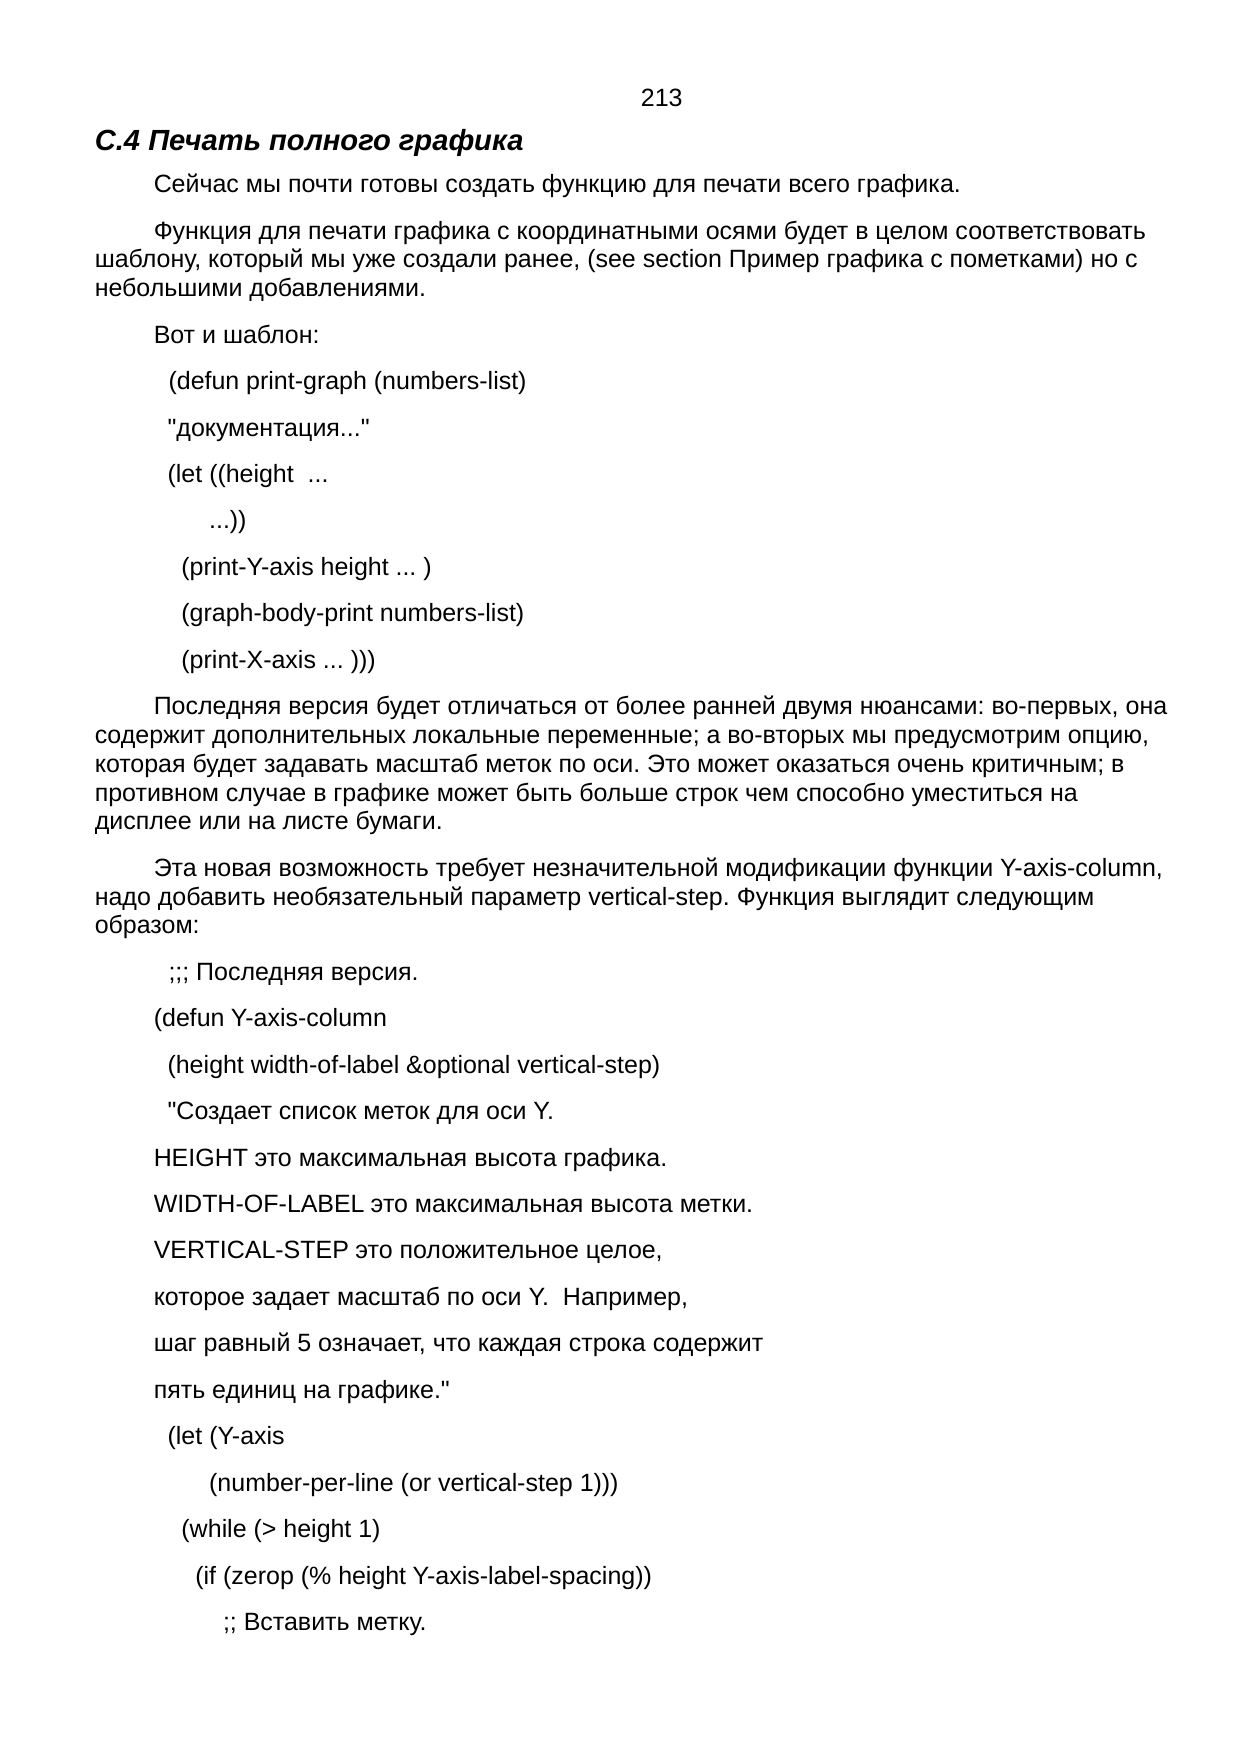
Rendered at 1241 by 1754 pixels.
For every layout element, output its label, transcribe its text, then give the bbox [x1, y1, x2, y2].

text (print-X-axis ... ))) [94, 645, 1169, 674]
text (let (Y-axis [94, 1421, 1169, 1450]
text (let ((height ... [94, 459, 1169, 488]
text (graph-body-print numbers-list) [94, 598, 1169, 627]
text (number-per-line (or vertical-step 1))) [94, 1468, 1169, 1497]
text (print-Y-axis height ... ) [94, 552, 1169, 581]
text (if (zerop (% height Y-axis-label-spacing)) [94, 1561, 1169, 1589]
text Функция для печати графика с координатными осями будет в целом соответствовать шаблону, который мы уже создали ранее, (see section Пример графика с пометками) но с небольшими добавлениями. [94, 216, 1169, 302]
text Вот и шаблон: [94, 320, 1169, 348]
text WIDTH-OF-LABEL это максимальная высота метки. [94, 1189, 1169, 1218]
text шаг равный 5 означает, что каждая строка содержит [94, 1328, 1169, 1357]
text ;; Вставить метку. [94, 1607, 1169, 1636]
text которое задает масштаб по оси Y. Например, [94, 1282, 1169, 1311]
text "Создает список меток для оси Y. [94, 1096, 1169, 1125]
text Эта новая возможность требует незначительной модификации функции Y-axis-column, надо добавить необязательный параметр vertical-step. Функция выглядит следующим образом: [94, 853, 1169, 939]
subtitle C.4 Печать полного графика [94, 123, 1169, 157]
text пять единиц на графике." [94, 1375, 1169, 1404]
text ;;; Последняя версия. [94, 957, 1169, 986]
text VERTICAL-STEP это положительное целое, [94, 1236, 1169, 1264]
text (defun print-graph (numbers-list) [94, 366, 1169, 395]
text (height width-of-label &optional vertical-step) [94, 1050, 1169, 1078]
text Последняя версия будет отличаться от более ранней двумя нюансами: во-первых, она содержит дополнительных локальные переменные; а во-вторых мы предусмотрим опцию, которая будет задавать масштаб меток по оси. Это может оказаться очень критичным; в противном случае в графике может быть больше строк чем способно уместиться на дисплее или на листе бумаги. [94, 691, 1169, 835]
text (while (> height 1) [94, 1514, 1169, 1543]
text Сейчас мы почти готовы создать функцию для печати всего графика. [94, 169, 1169, 198]
text "документация..." [94, 413, 1169, 441]
text ...)) [94, 506, 1169, 534]
text (defun Y-axis-column [94, 1003, 1169, 1032]
text HEIGHT это максимальная высота графика. [94, 1143, 1169, 1171]
